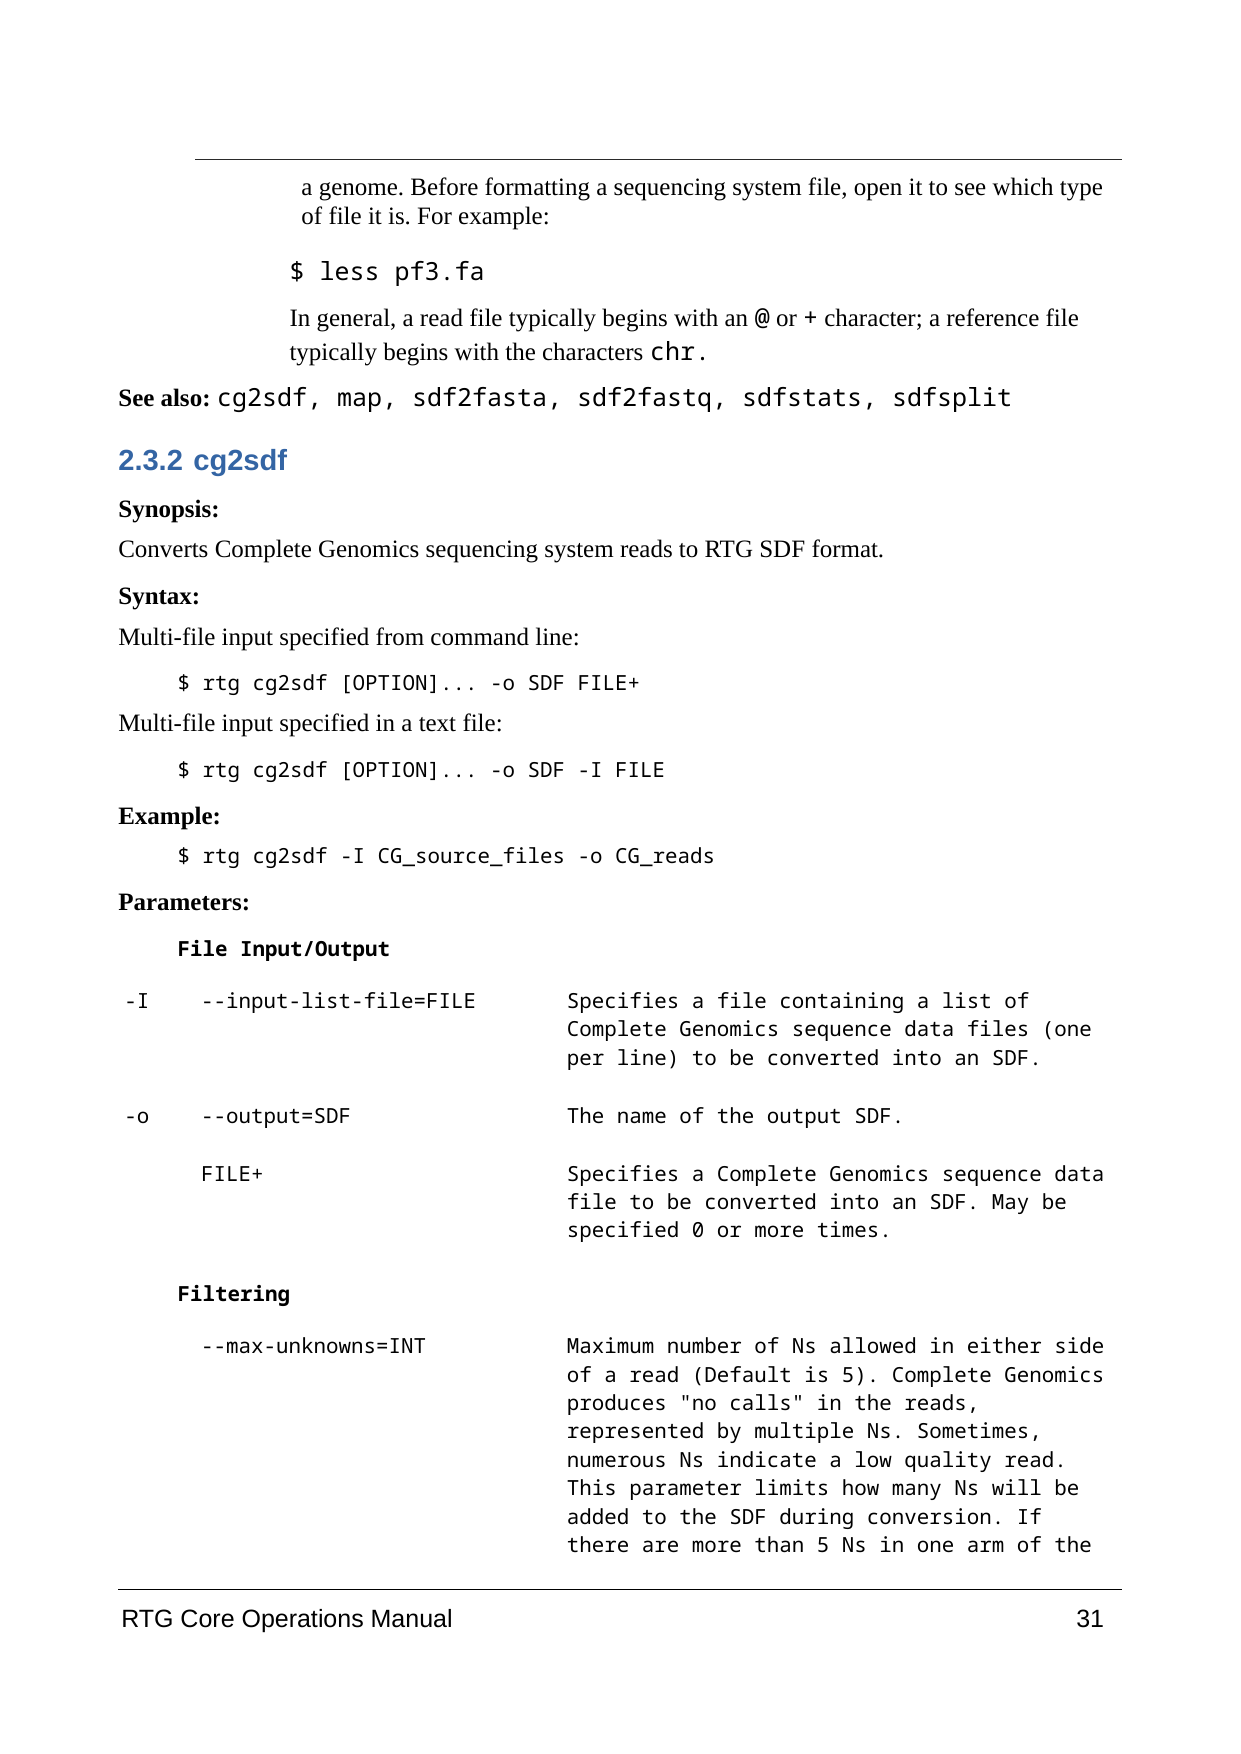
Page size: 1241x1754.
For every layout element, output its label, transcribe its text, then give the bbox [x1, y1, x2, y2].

text Converts Complete Genomics sequencing system reads to RTG SDF format. [118, 534, 1122, 563]
table_cell --output=SDF [195, 1089, 561, 1147]
subtitle Parameters: [118, 887, 1122, 916]
table_header Maximum number of Ns allowed in either side of a read (Default is 5). Complete Genomics produces "no calls" in the reads, represented by multiple Ns. Sometimes, numerous Ns indicate a low quality read. This parameter limits how many Ns will be added to the SDF during conversion. If there are more than 5 Ns in one arm of the [561, 1320, 1122, 1559]
table_header --input-list-file=FILE [195, 974, 561, 1089]
text $ less pf3.fa [289, 253, 1122, 288]
table_header -I [118, 974, 195, 1089]
text In general, a read file typically begins with an @ or + character; a reference file typically begins with the characters chr. [289, 299, 1122, 367]
table_cell -o [118, 1089, 195, 1147]
table_cell FILE+ [195, 1147, 561, 1262]
text File Input/Output [177, 934, 1122, 962]
subtitle Example: [118, 801, 1122, 829]
text $ rtg cg2sdf -I CG_source_files -o CG_reads [177, 841, 1122, 870]
text Multi-file input specified from command line: [118, 622, 1122, 650]
table_header --max-unknowns=INT [195, 1320, 561, 1559]
text Filtering [177, 1279, 1122, 1308]
text See also: cg2sdf, map, sdf2fasta, sdf2fastq, sdfstats, sdfsplit [118, 379, 1122, 413]
subtitle Syntax: [118, 581, 1122, 610]
table_cell Specifies a Complete Genomics sequence data file to be converted into an SDF. May be specified 0 or more times. [561, 1147, 1122, 1262]
table_header [118, 1320, 195, 1559]
table_cell The name of the output SDF. [561, 1089, 1122, 1147]
text $ rtg cg2sdf [OPTION]... -o SDF -I FILE [177, 755, 1122, 783]
text a genome. Before formatting a sequencing system file, open it to see which type of file it is. For example: [195, 161, 1122, 242]
text $ rtg cg2sdf [OPTION]... -o SDF FILE+ [177, 668, 1122, 696]
table_header Specifies a file containing a list of Complete Genomics sequence data files (one per line) to be converted into an SDF. [561, 974, 1122, 1089]
table_cell [118, 1147, 195, 1262]
subtitle cg2sdf [118, 443, 1122, 476]
subtitle Synopsis: [118, 494, 1122, 523]
text Multi-file input specified in a text file: [118, 708, 1122, 737]
